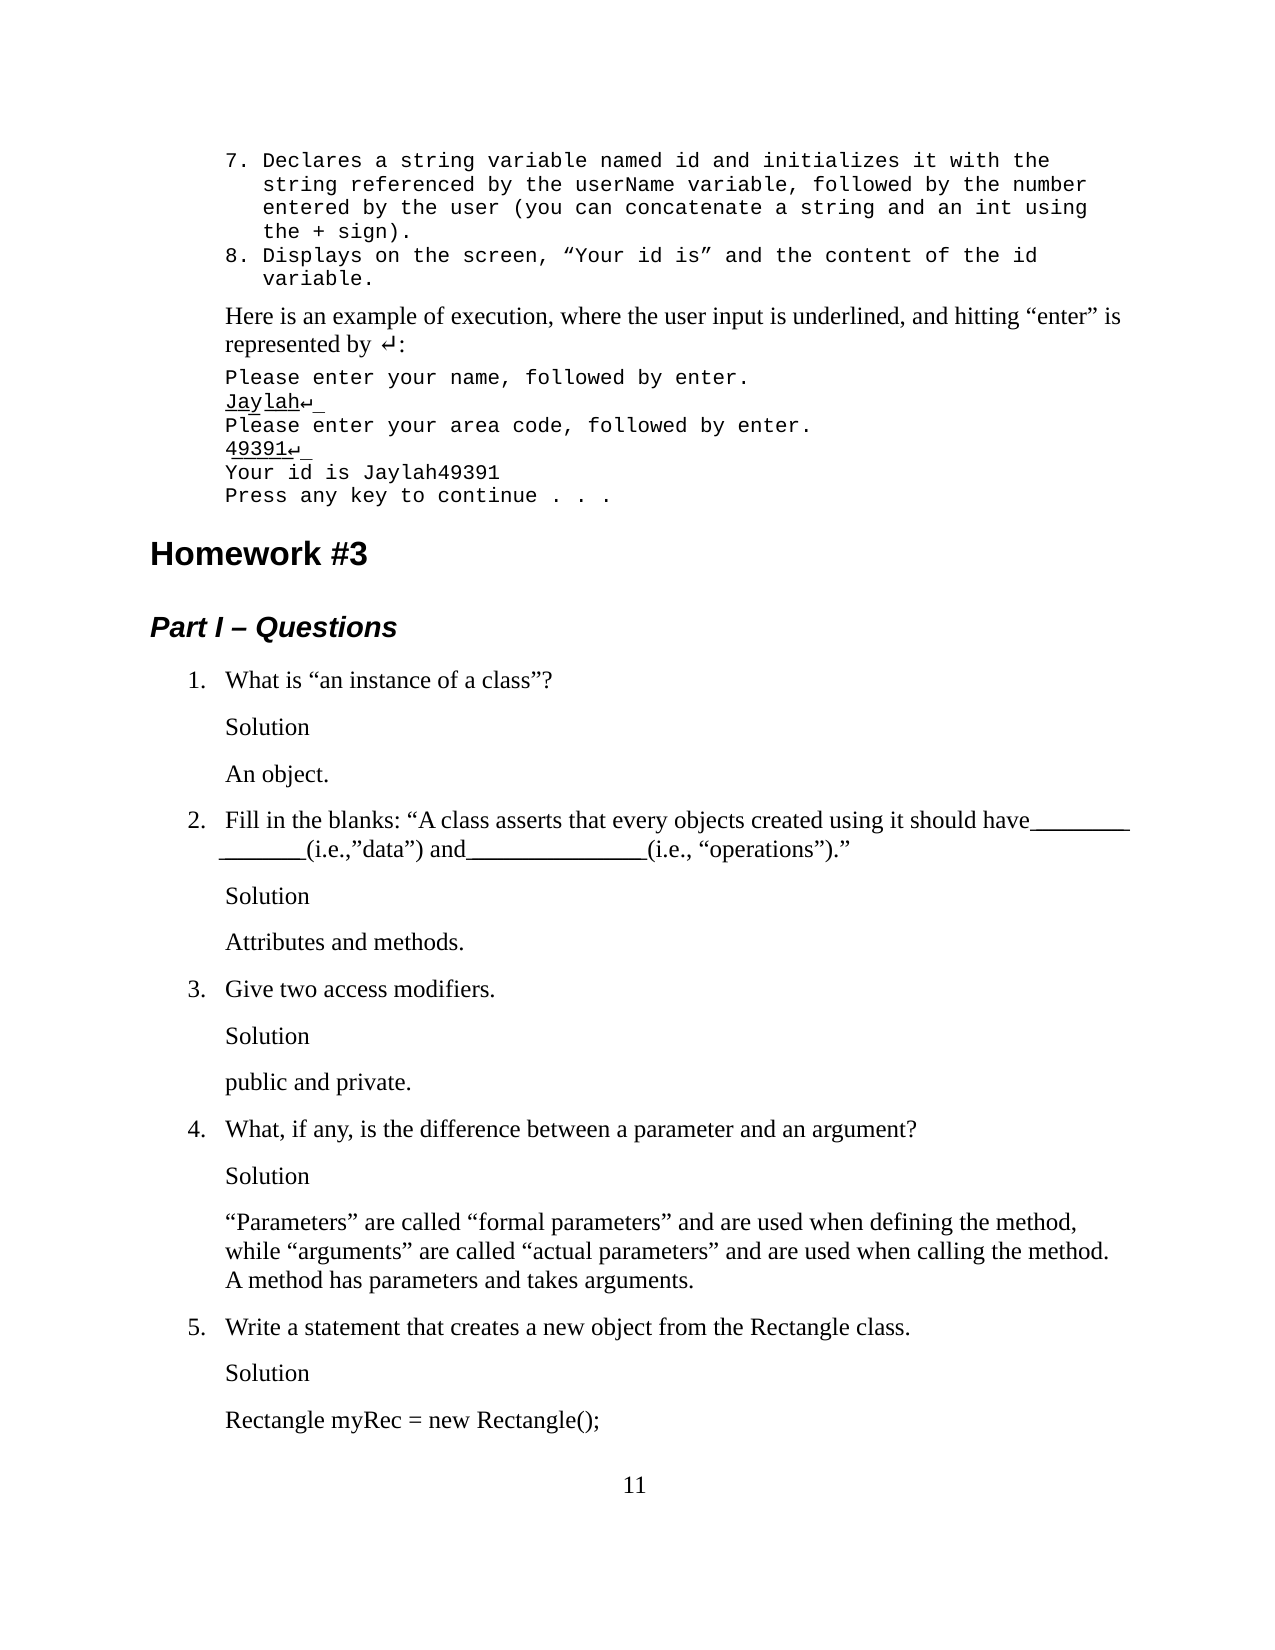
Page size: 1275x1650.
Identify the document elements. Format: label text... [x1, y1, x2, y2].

list “Parameters” are called “formal parameters” and are used when defining the method, while “arguments” are called “actual parameters” and are used when calling the method. A method has parameters and takes arguments. [187, 1207, 1125, 1294]
list Fill in the blanks: “A class asserts that every objects created using it should have ̲ ̲ ̲ ̲ ̲ ̲ ̲ ̲ ̲ ̲ ̲ ̲ ̲ ̲ ̲ ̲ ̲ ̲ ̲ ̲ ̲ ̲ ̲ ̲ ̲ ̲ ̲ ̲ (i.e.,”data”) and ̲ ̲ ̲ ̲ ̲ ̲ ̲ ̲ ̲ ̲ ̲ ̲ ̲ ̲ ̲ ̲ ̲ ̲ ̲ ̲ ̲ ̲ ̲ ̲ ̲ ̲ ̲ ̲ (i.e., “operations”).” [187, 805, 1125, 863]
list Please enter your area code, followed by enter. [187, 414, 1125, 438]
list Please enter your name, followed by enter. [187, 367, 1125, 391]
list Solution [187, 1358, 1125, 1387]
list What is “an instance of a class”? [187, 665, 1125, 694]
list Give two access modifiers. [187, 974, 1125, 1003]
list Press any key to continue . . . [187, 486, 1125, 509]
list Attributes and methods. [187, 927, 1125, 956]
list Your id is Jaylah49391 [187, 462, 1125, 486]
subtitle Part I – Questions [150, 610, 1125, 644]
list Displays on the screen, “Your id is” and the content of the id variable. [225, 244, 1125, 292]
list 4̲9̲3̲9̲1̲↵̲ [187, 438, 1125, 462]
list An object. [187, 759, 1125, 787]
list Write a statement that creates a new object from the Rectangle class. [187, 1312, 1125, 1340]
list Here is an example of execution, where the user input is underlined, and hitting “enter” is represented by ↵: [187, 301, 1125, 358]
list What, if any, is the difference between a parameter and an argument? [187, 1114, 1125, 1143]
subtitle Homework #3 [150, 534, 1125, 573]
list Solution [187, 712, 1125, 741]
list J̲a̲y̲l̲a̲h̲↵̲ [187, 391, 1125, 414]
list Declares a string variable named id and initializes it with the string referenced by the userName variable, followed by the number entered by the user (you can concatenate a string and an int using the + sign). [225, 150, 1125, 244]
list Rectangle myRec = new Rectangle(); [187, 1405, 1125, 1434]
list public and private. [187, 1067, 1125, 1096]
list Solution [187, 881, 1125, 909]
list Solution [187, 1021, 1125, 1049]
list Solution [187, 1161, 1125, 1189]
